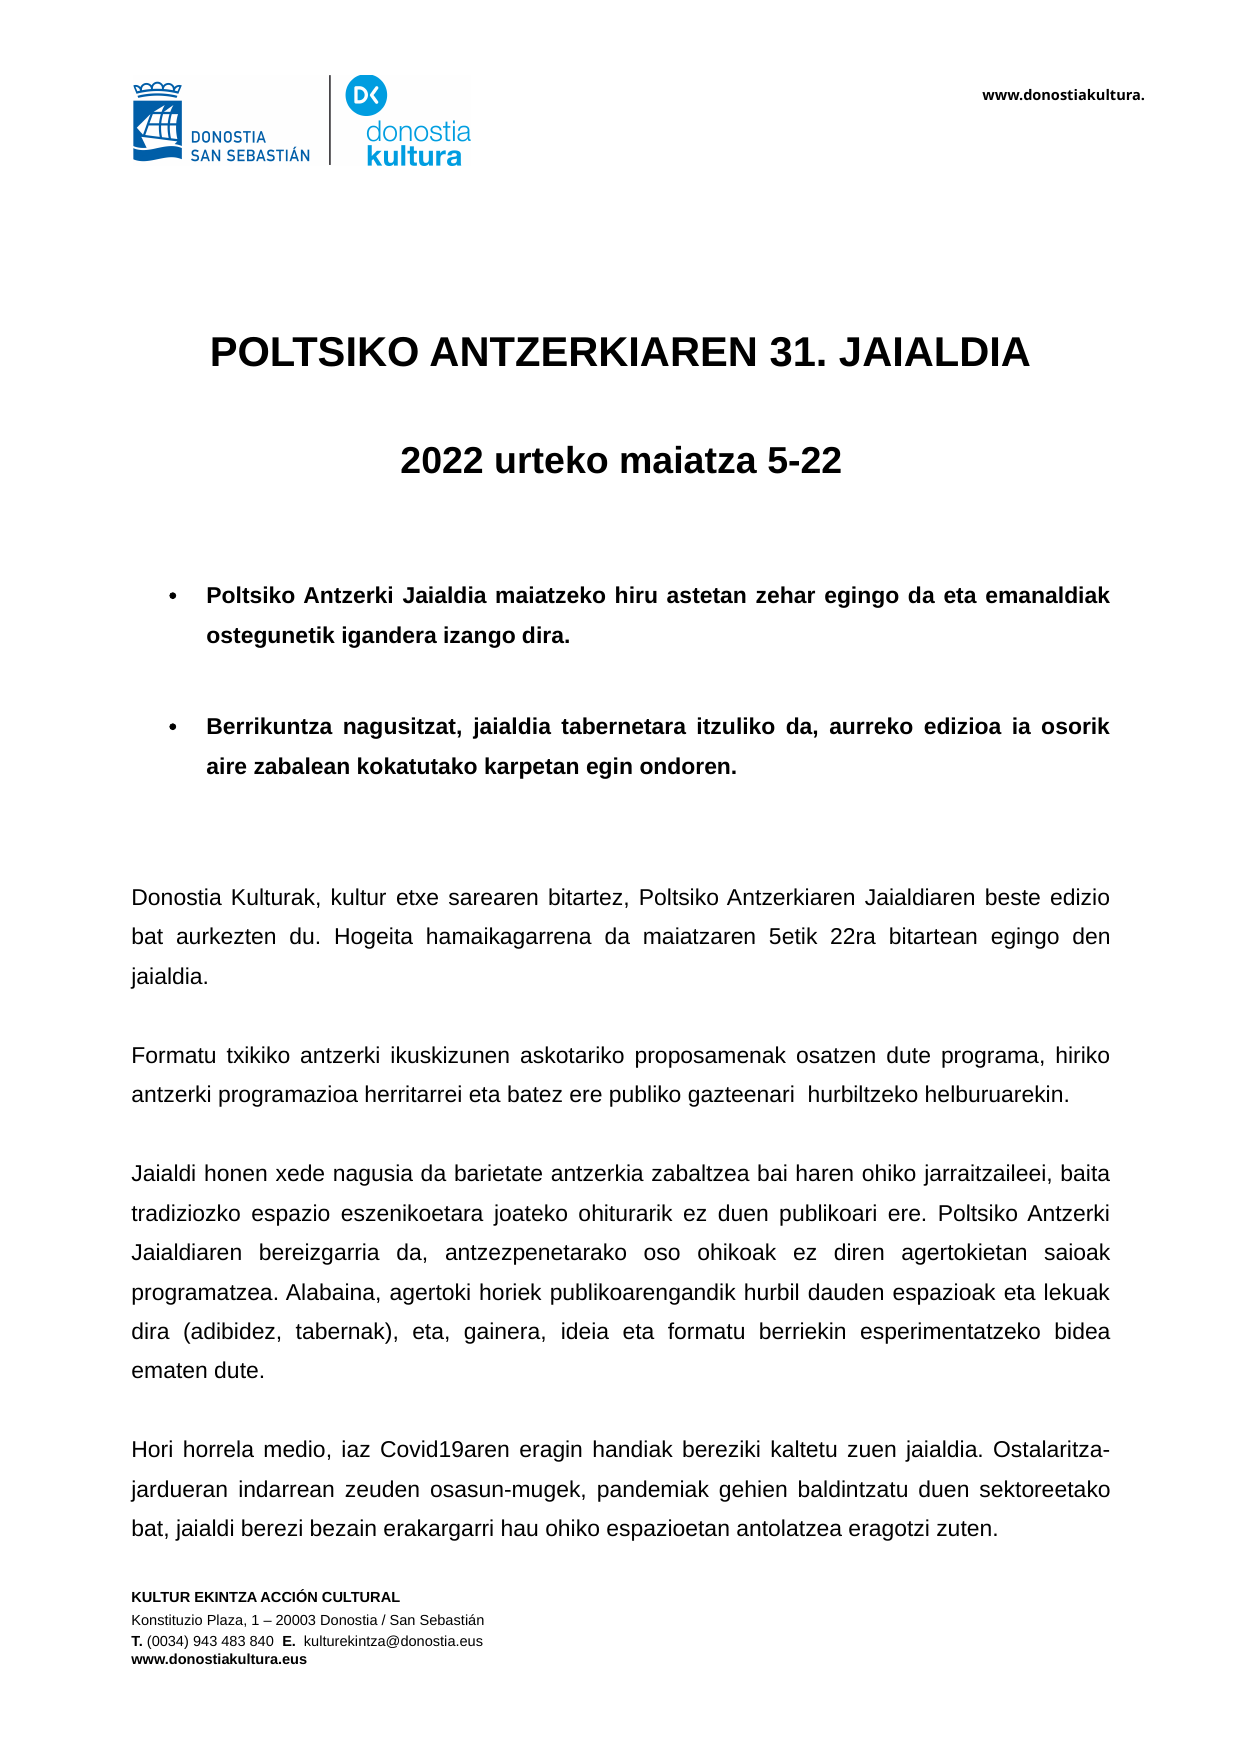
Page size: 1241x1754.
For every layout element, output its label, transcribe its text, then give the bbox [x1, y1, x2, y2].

picture [371, 87, 377, 103]
text 2022 urteko maiatza 5-22 [131, 439, 1111, 482]
list Poltsiko Antzerki Jaialdia maiatzeko hiru astetan zehar egingo da eta emanaldiak ostegunetik igandera izango dira. [169, 582, 1111, 648]
text Hori horrela medio, iaz Covid19aren eragin handiak bereziki kaltetu zuen jaialdia. Ostalaritza-jardueran indarrean zeuden osasun-mugek, pandemiak gehien baldintzatu duen sektoreetako bat, jaialdi berezi bezain erakargarri hau ohiko espazioetan antolatzea eragotzi zuten. [131, 1436, 1111, 1542]
picture [355, 87, 367, 103]
picture [133, 75, 471, 166]
list Berrikuntza nagusitzat, jaialdia tabernetara itzuliko da, aurreko edizioa ia osorik aire zabalean kokatutako karpetan egin ondoren. [169, 713, 1111, 779]
text Donostia Kulturak, kultur etxe sarearen bitartez, Poltsiko Antzerkiaren Jaialdiaren beste edizio bat aurkezten du. Hogeita hamaikagarrena da maiatzaren 5etik 22ra bitartean egingo den jaialdia. [131, 884, 1111, 989]
text Jaialdi honen xede nagusia da barietate antzerkia zabaltzea bai haren ohiko jarraitzaileei, baita tradiziozko espazio eszenikoetara joateko ohiturarik ez duen publikoari ere. Poltsiko Antzerki Jaialdiaren bereizgarria da, antzezpenetarako oso ohikoak ez diren agertokietan saioak programatzea. Alabaina, agertoki horiek publikoarengandik hurbil dauden espazioak eta lekuak dira (adibidez, tabernak), eta, gainera, ideia eta formatu berriekin esperimentatzeko bidea ematen dute. [131, 1160, 1111, 1384]
text Formatu txikiko antzerki ikuskizunen askotariko proposamenak osatzen dute programa, hiriko antzerki programazioa herritarrei eta batez ere publiko gazteenari hurbiltzeko helburuarekin. [131, 1042, 1111, 1107]
text POLTSIKO ANTZERKIAREN 31. JAIALDIA [130, 327, 1111, 375]
